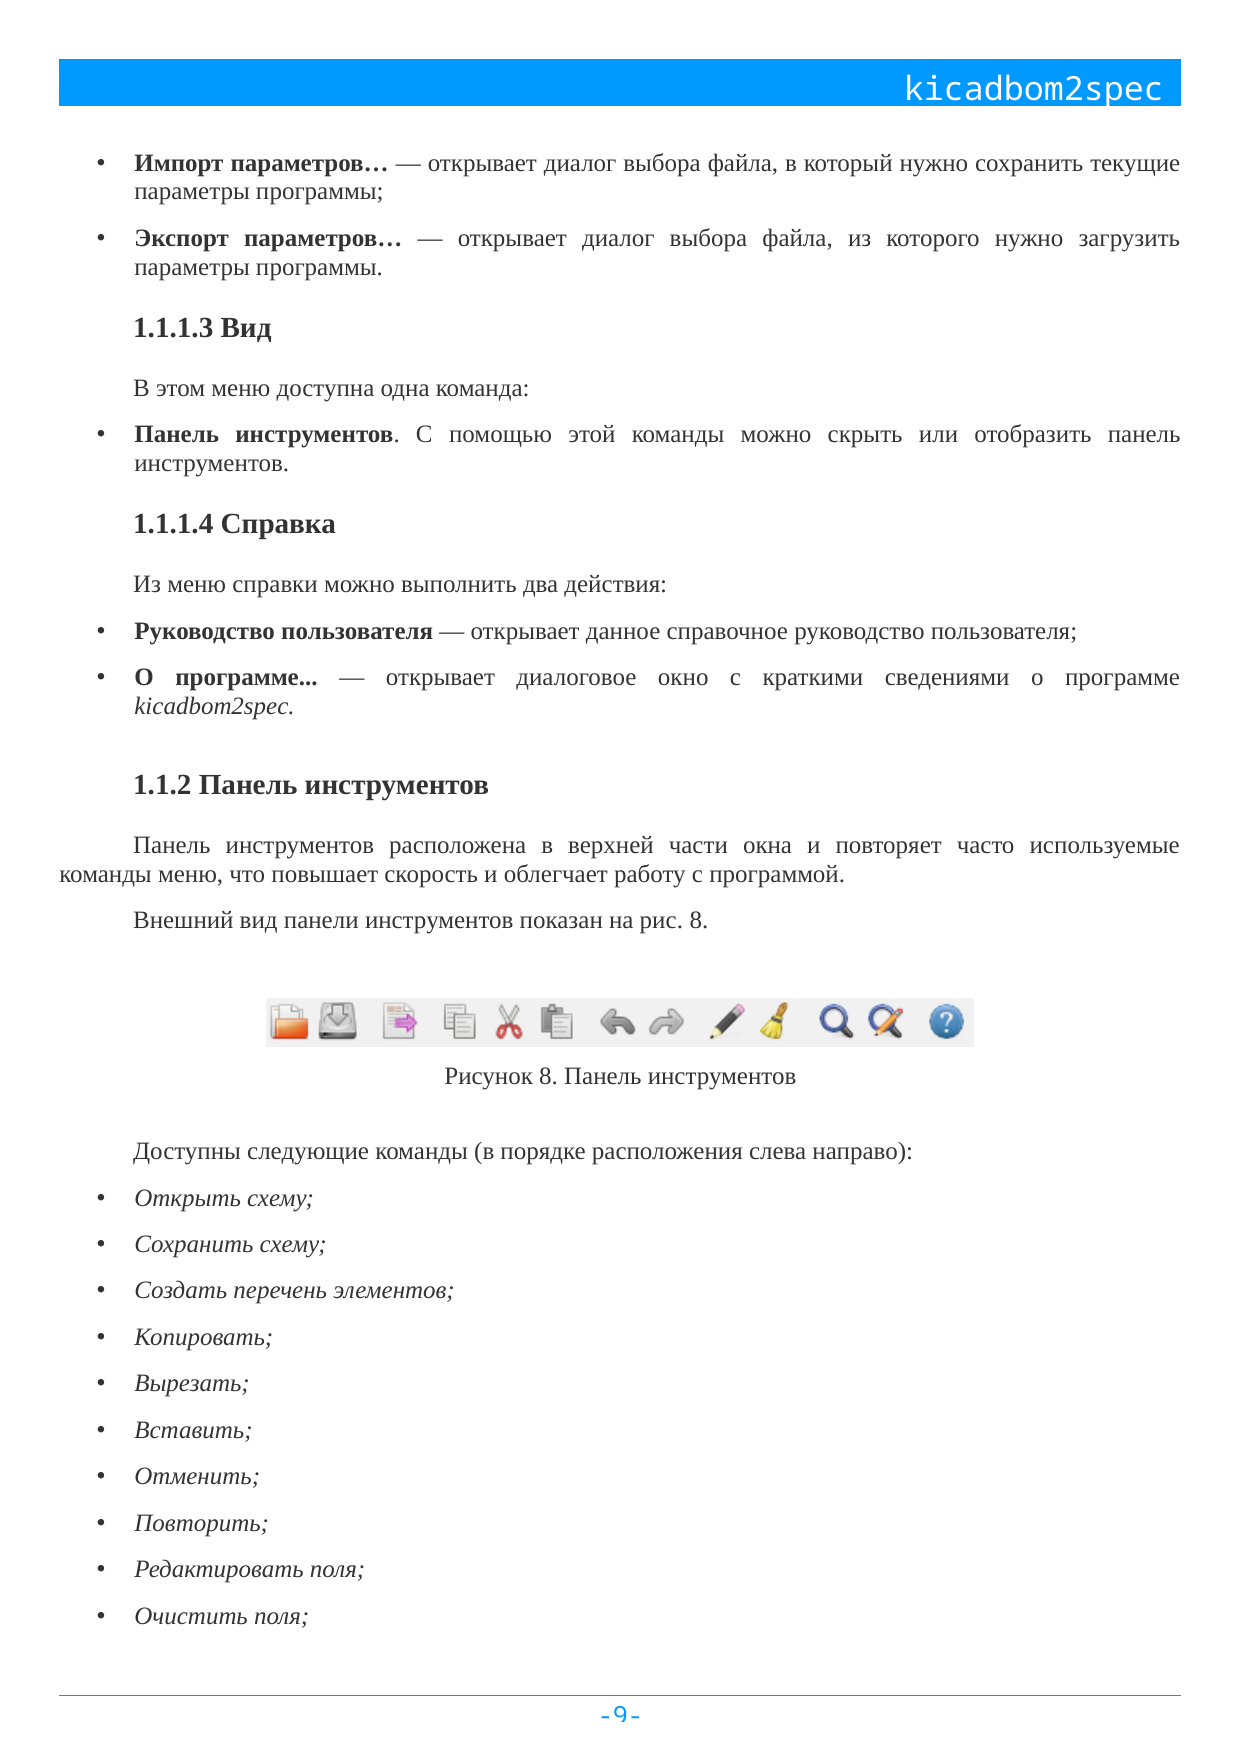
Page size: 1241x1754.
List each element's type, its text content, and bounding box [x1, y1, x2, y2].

text Панель инструментов расположена в верхней части окна и повторяет часто используемые команды меню, что повышает скорость и облегчает работу с программой. [59, 830, 1181, 887]
list Открыть схему; [97, 1183, 1181, 1211]
text Рисунок 8. Панель инструментов [191, 1061, 1049, 1090]
list Отменить; [97, 1461, 1181, 1490]
text Из меню справки можно выполнить два действия: [59, 569, 1181, 598]
picture [266, 998, 975, 1047]
list Импорт параметров… — открывает диалог выбора файла, в который нужно сохранить текущие параметры программы; [97, 148, 1181, 205]
subtitle 1.1.1.4 Справка [133, 506, 1181, 540]
subtitle 1.1.2 Панель инструментов [133, 767, 1181, 801]
list Редактировать поля; [97, 1554, 1181, 1583]
text В этом меню доступна одна команда: [59, 373, 1181, 402]
list Очистить поля; [97, 1601, 1181, 1629]
text Внешний вид панели инструментов показан на рис. 8. [59, 905, 1181, 934]
list Вырезать; [97, 1368, 1181, 1397]
list Панель инструментов. С помощью этой команды можно скрыть или отобразить панель инструментов. [97, 419, 1181, 477]
list Создать перечень элементов; [97, 1276, 1181, 1304]
list Экспорт параметров… — открывает диалог выбора файла, из которого нужно загрузить параметры программы. [97, 223, 1181, 280]
list О программе... — открывает диалоговое окно с краткими сведениями о программе kicadbom2spec. [97, 662, 1181, 720]
list Копировать; [97, 1322, 1181, 1351]
list Руководство пользователя — открывает данное справочное руководство пользователя; [97, 616, 1181, 644]
list Сохранить схему; [97, 1229, 1181, 1258]
list Вставить; [97, 1415, 1181, 1444]
list Повторить; [97, 1508, 1181, 1537]
text Доступны следующие команды (в порядке расположения слева направо): [59, 1136, 1181, 1165]
subtitle 1.1.1.3 Вид [133, 310, 1181, 343]
